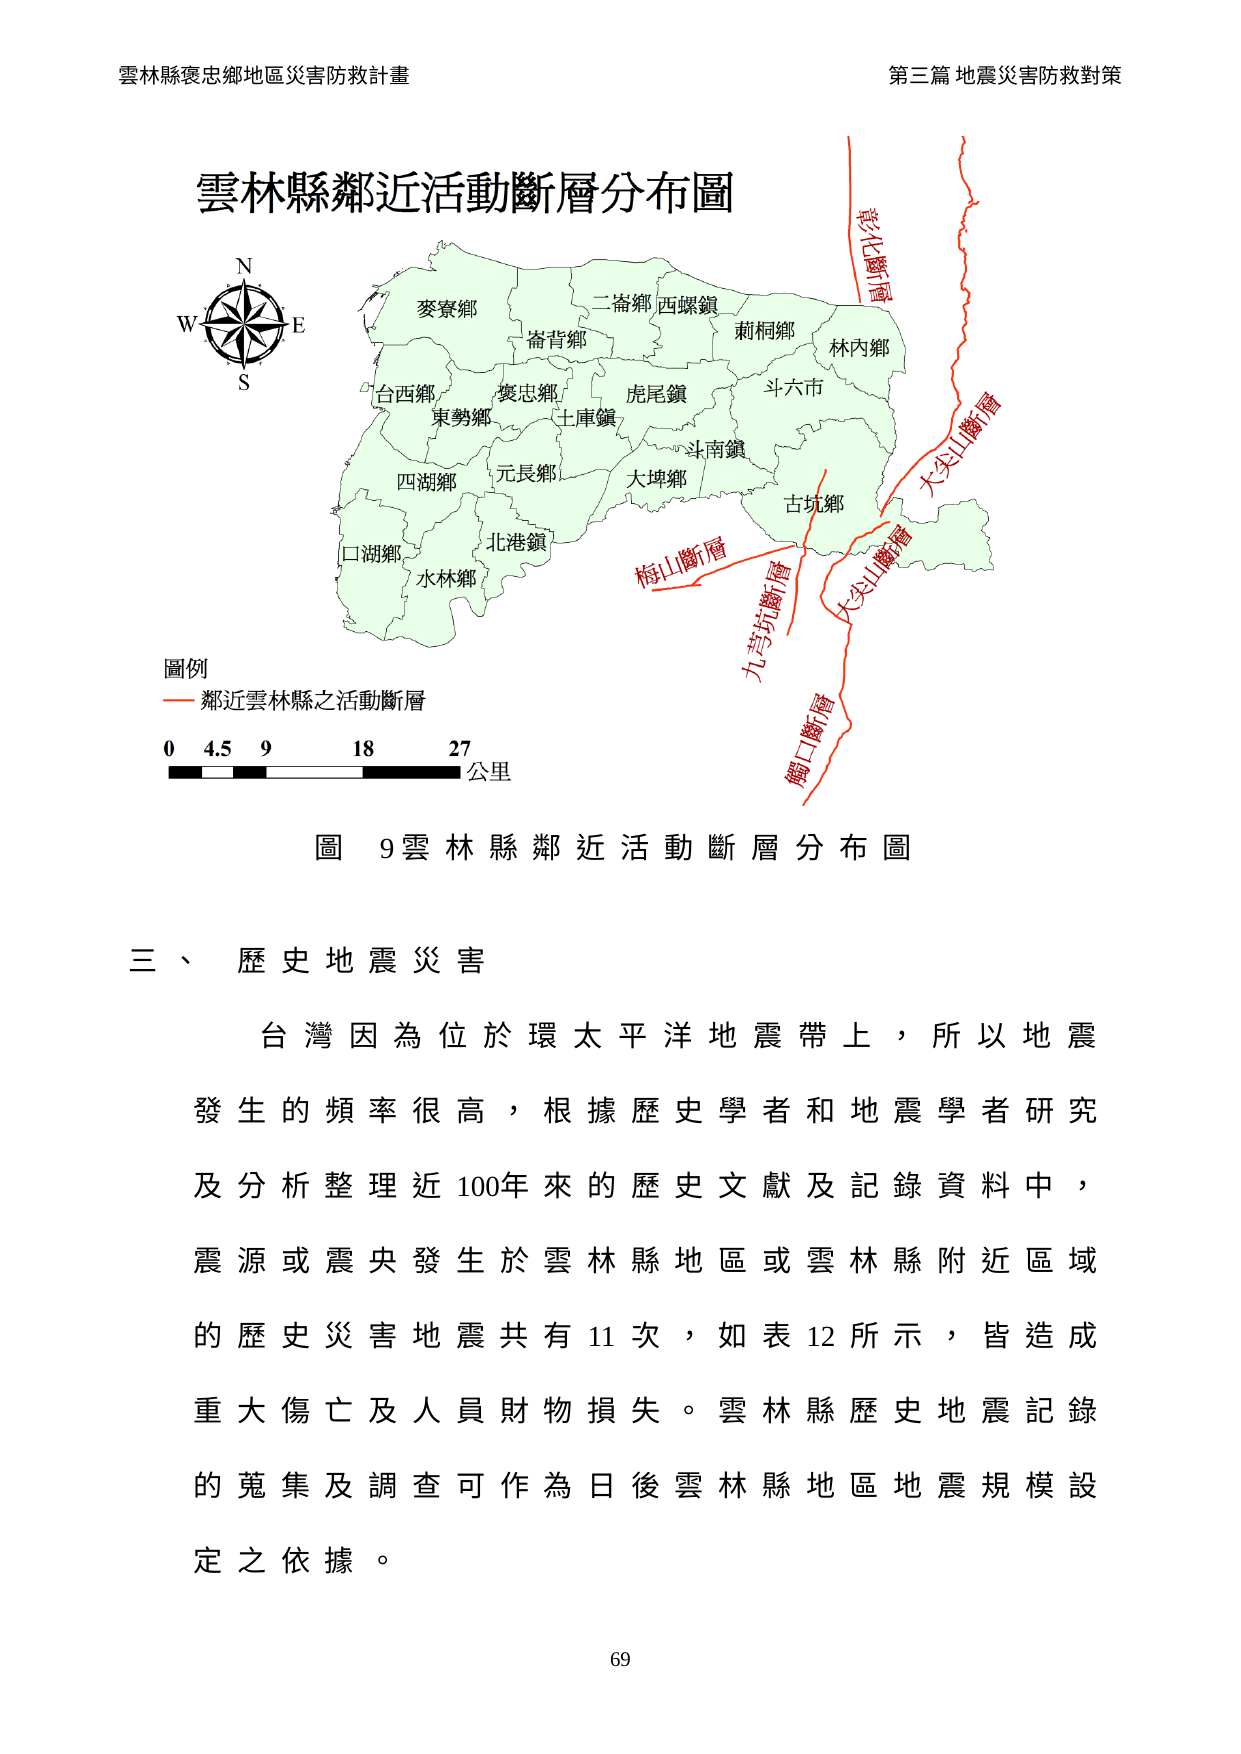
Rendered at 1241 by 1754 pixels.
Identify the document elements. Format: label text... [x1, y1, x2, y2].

list 歷史地震災害 [128, 914, 1112, 989]
text 圖 9雲林縣鄰近活動斷層分布圖 [128, 802, 1112, 877]
picture [138, 136, 1084, 806]
text 台灣因為位於環太平洋地震帶上，所以地震發生的頻率很高，根據歷史學者和地震學者研究及分析整理近100年來的歷史文獻及記錄資料中，震源或震央發生於雲林縣地區或雲林縣附近區域的歷史災害地震共有11次，如表12所示，皆造成重大傷亡及人員財物損失。雲林縣歷史地震記錄的蒐集及調查可作為日後雲林縣地區地震規模設定之依據。 [190, 989, 1112, 1589]
